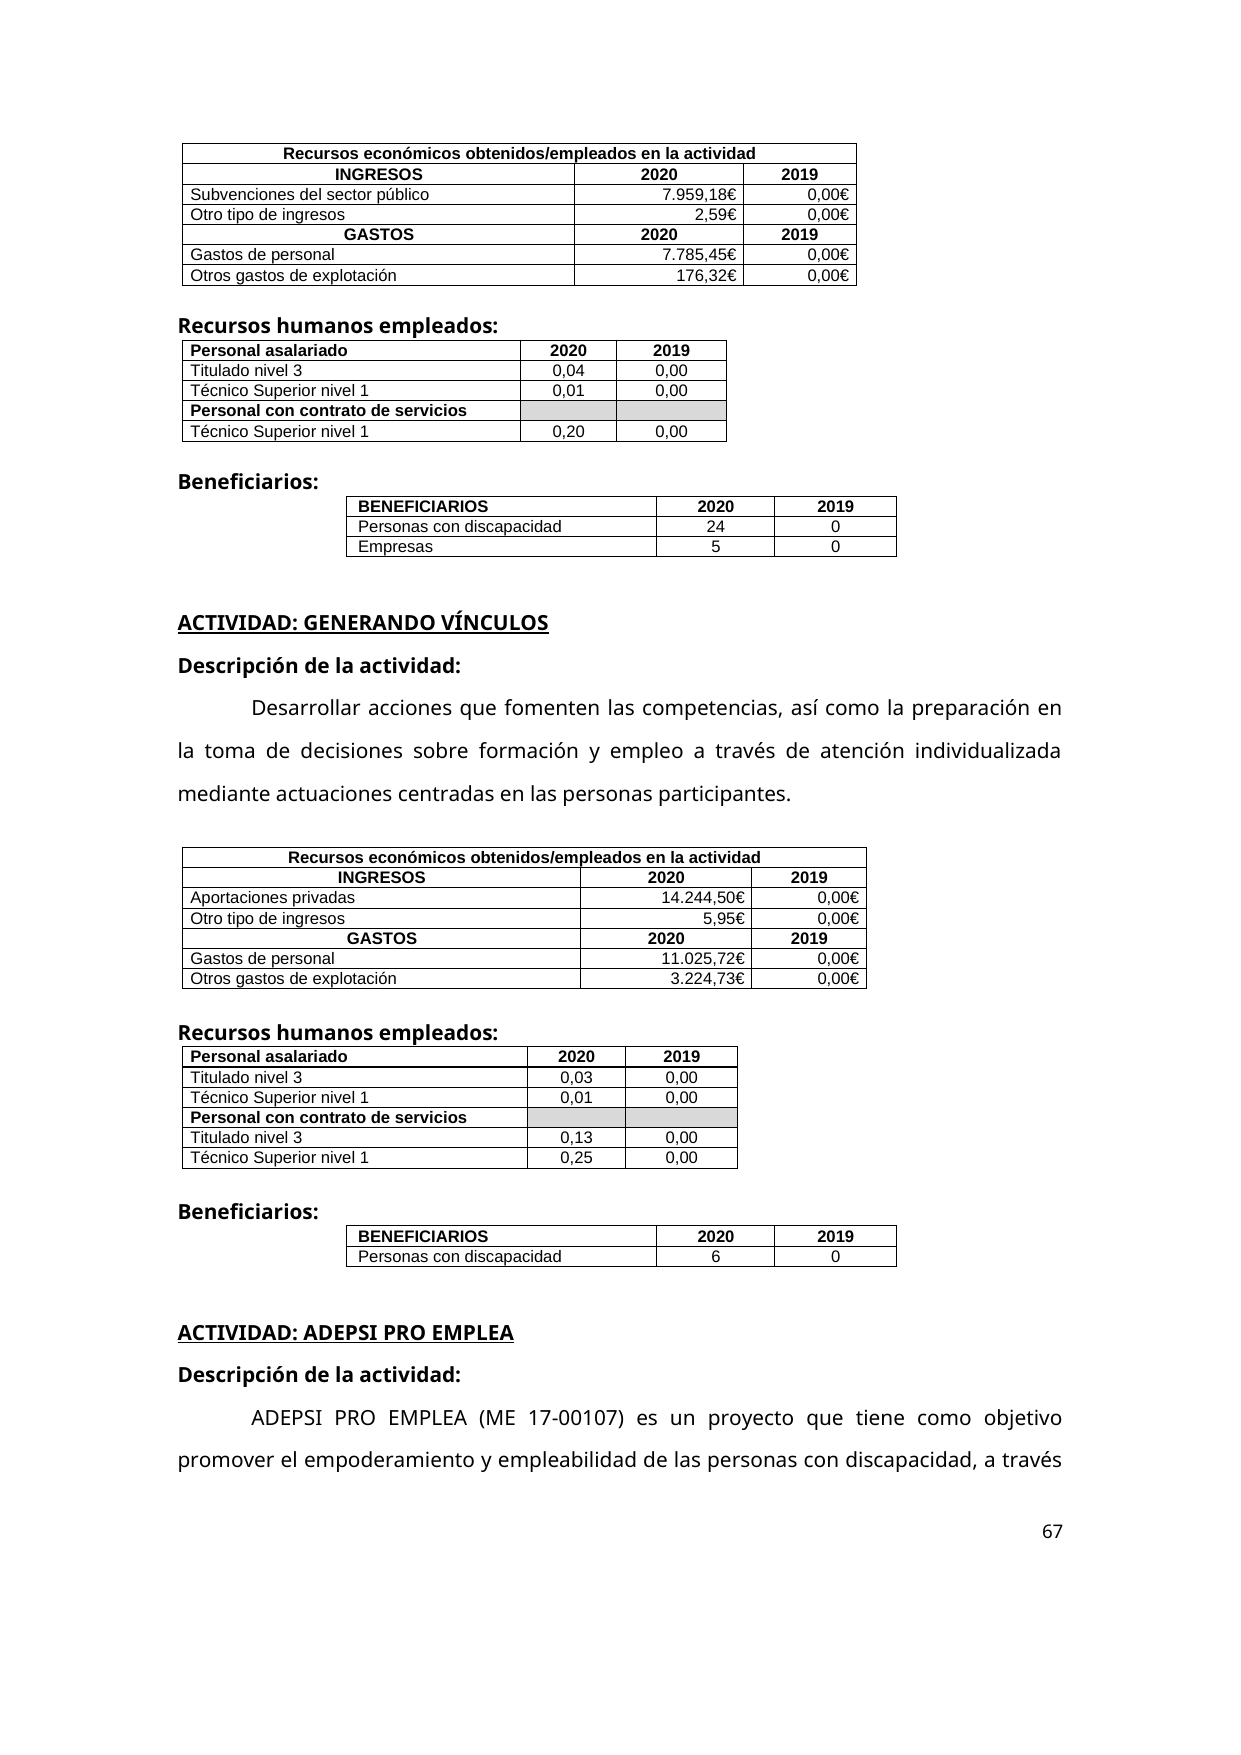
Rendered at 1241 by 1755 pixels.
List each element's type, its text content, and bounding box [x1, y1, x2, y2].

table_header Recursos económicos obtenidos/empleados en la actividad [183, 848, 866, 867]
table_header 2019 [775, 497, 896, 516]
table_header 2020 [657, 497, 774, 516]
text Beneficiarios: [177, 467, 1063, 496]
table_cell Técnico Superior nivel 1 [183, 1148, 527, 1167]
table_header 2019 [775, 1226, 896, 1246]
table_cell Otro tipo de ingresos [183, 909, 580, 928]
table_cell 0,00€ [744, 185, 856, 204]
table_cell 14.244,50€ [581, 888, 751, 907]
table_cell 0,03 [528, 1068, 625, 1087]
table_cell 2019 [744, 164, 856, 183]
table_cell [521, 401, 616, 420]
table_header Personal asalariado [183, 1047, 527, 1066]
table_cell Otros gastos de explotación [183, 265, 574, 284]
table_cell Personal con contrato de servicios [183, 401, 520, 420]
table_cell [617, 401, 726, 420]
text ACTIVIDAD: ADEPSI PRO EMPLEA [177, 1318, 1063, 1346]
table_cell Técnico Superior nivel 1 [183, 421, 520, 441]
table_cell INGRESOS [183, 164, 574, 183]
table_cell 0,00€ [752, 888, 866, 907]
table_header 2020 [521, 341, 616, 360]
table_cell 0,13 [528, 1128, 625, 1147]
table_cell Empresas [347, 537, 656, 556]
table_cell Otro tipo de ingresos [183, 205, 574, 224]
text Recursos humanos empleados: [177, 1018, 1063, 1046]
table_cell 2019 [752, 929, 866, 948]
table_cell 2019 [752, 868, 866, 887]
table_cell 6 [657, 1247, 774, 1266]
text Recursos humanos empleados: [177, 311, 1063, 339]
table_cell 7.785,45€ [575, 245, 743, 264]
table_cell 2,59€ [575, 205, 743, 224]
table_cell Gastos de personal [183, 245, 574, 264]
text Descripción de la actividad: [177, 1360, 1063, 1389]
table_cell 2020 [581, 929, 751, 948]
text Desarrollar acciones que fomenten las competencias, así como la preparación en la toma de decisiones sobre formación y empleo a través de atención individualizada mediante actuaciones centradas en las personas participantes. [177, 693, 1063, 807]
table_cell Titulado nivel 3 [183, 1128, 527, 1147]
text ADEPSI PRO EMPLEA (ME 17-00107) es un proyecto que tiene como objetivo promover el empoderamiento y empleabilidad de las personas con discapacidad, a través [177, 1403, 1063, 1474]
table_cell 0,01 [528, 1088, 625, 1107]
table_cell 0,04 [521, 361, 616, 380]
table_cell [528, 1108, 625, 1127]
table_cell 0,00 [626, 1148, 737, 1167]
table_cell 2020 [581, 868, 751, 887]
table_cell 0 [775, 537, 896, 556]
table_header BENEFICIARIOS [347, 497, 656, 516]
table_cell 0,00 [626, 1088, 737, 1107]
table_cell Personas con discapacidad [347, 517, 656, 536]
text Beneficiarios: [177, 1197, 1063, 1225]
table_cell 3.224,73€ [581, 969, 751, 988]
table_cell 7.959,18€ [575, 185, 743, 204]
table_cell GASTOS [183, 929, 580, 948]
table_cell 0,20 [521, 421, 616, 441]
table_cell 0,00€ [744, 205, 856, 224]
table_cell Titulado nivel 3 [183, 361, 520, 380]
table_cell [626, 1108, 737, 1127]
table_cell 0,00 [626, 1068, 737, 1087]
table_cell Personal con contrato de servicios [183, 1108, 527, 1127]
table_cell 24 [657, 517, 774, 536]
table_cell 0 [775, 1247, 896, 1266]
table_cell 2019 [744, 225, 856, 244]
table_cell 0,00€ [744, 245, 856, 264]
table_cell 5,95€ [581, 909, 751, 928]
table_cell Otros gastos de explotación [183, 969, 580, 988]
table_cell 5 [657, 537, 774, 556]
table_cell Titulado nivel 3 [183, 1068, 527, 1087]
table_cell Técnico Superior nivel 1 [183, 1088, 527, 1107]
table_cell 0,00€ [752, 909, 866, 928]
table_header 2019 [626, 1047, 737, 1066]
table_header 2020 [528, 1047, 625, 1066]
table_header 2020 [657, 1226, 774, 1246]
table_cell 0,00 [626, 1128, 737, 1147]
table_cell 0,00€ [744, 265, 856, 284]
table_cell 0 [775, 517, 896, 536]
table_header Recursos económicos obtenidos/empleados en la actividad [183, 144, 856, 163]
table_cell 0,00€ [752, 949, 866, 968]
table_cell 176,32€ [575, 265, 743, 284]
table_cell 0,00€ [752, 969, 866, 988]
table_cell 0,00 [617, 361, 726, 380]
table_cell Subvenciones del sector público [183, 185, 574, 204]
table_cell 0,01 [521, 381, 616, 400]
table_cell 0,25 [528, 1148, 625, 1167]
text ACTIVIDAD: GENERANDO VÍNCULOS [177, 608, 1063, 637]
text Descripción de la actividad: [177, 651, 1063, 679]
table_cell GASTOS [183, 225, 574, 244]
table_cell 0,00 [617, 381, 726, 400]
table_cell 11.025,72€ [581, 949, 751, 968]
table_header Personal asalariado [183, 341, 520, 360]
table_cell 2020 [575, 225, 743, 244]
table_cell Técnico Superior nivel 1 [183, 381, 520, 400]
table_header 2019 [617, 341, 726, 360]
table_header BENEFICIARIOS [347, 1226, 656, 1246]
table_cell 2020 [575, 164, 743, 183]
table_cell INGRESOS [183, 868, 580, 887]
table_cell Aportaciones privadas [183, 888, 580, 907]
table_cell 0,00 [617, 421, 726, 441]
table_cell Gastos de personal [183, 949, 580, 968]
table_cell Personas con discapacidad [347, 1247, 656, 1266]
